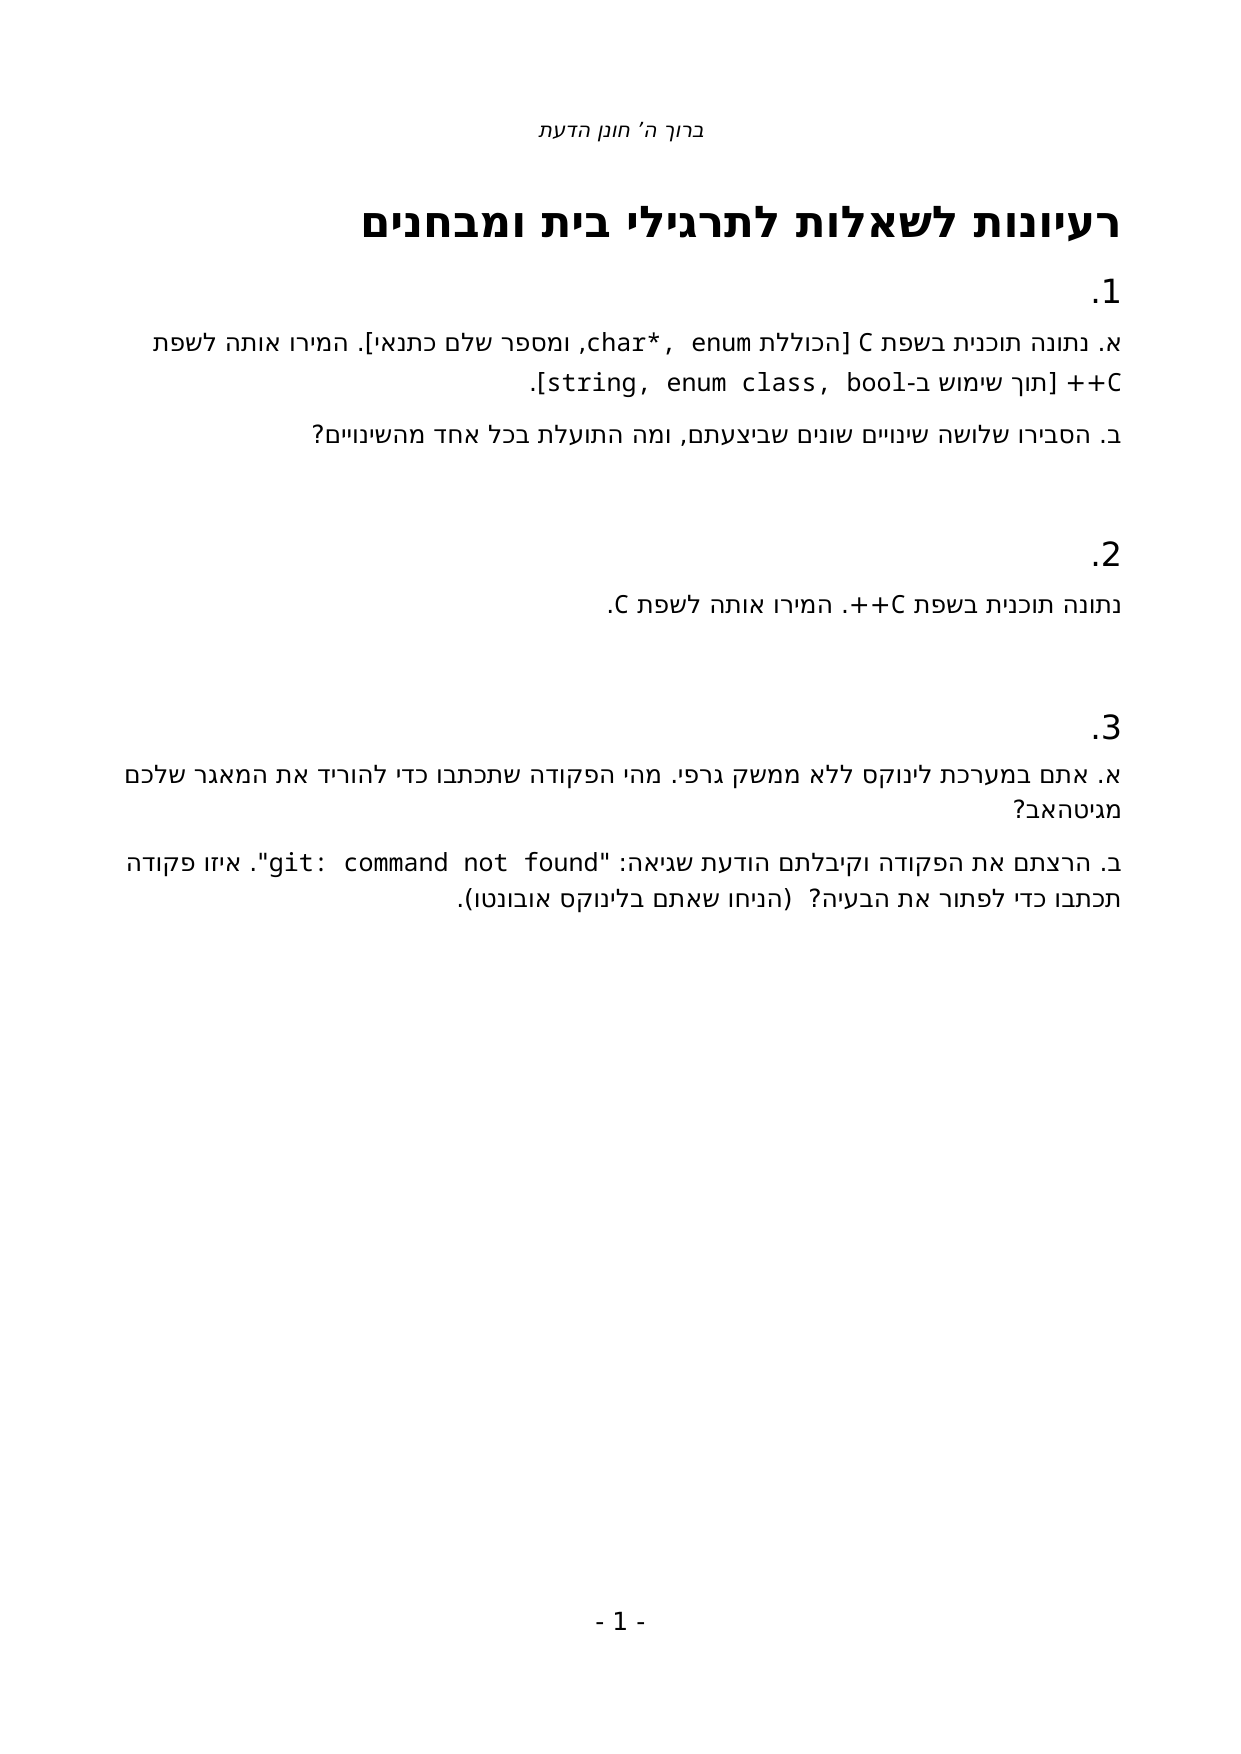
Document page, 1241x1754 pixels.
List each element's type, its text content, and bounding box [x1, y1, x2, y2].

subtitle רעיונות לשאלות לתרגילי בית ומבחנים [118, 197, 1122, 248]
subtitle 2. [118, 536, 1122, 575]
text א. נתונה תוכנית בשפת C [הכוללת char*, enum, ומספר שלם כתנאי]. המירו אותה לשפת C++ [תוך שימוש ב-string, enum class, bool]. [118, 324, 1122, 399]
subtitle 3. [118, 708, 1122, 747]
text א. אתם במערכת לינוקס ללא ממשק גרפי. מהי הפקודה שתכתבו כדי להוריד את המאגר שלכם מגיטהאב? [118, 760, 1122, 824]
subtitle 1. [118, 273, 1122, 312]
text ב. הסבירו שלושה שינויים שונים שביצעתם, ומה התועלת בכל אחד מהשינויים? [118, 420, 1122, 449]
text נתונה תוכנית בשפת C++. המירו אותה לשפת C. [118, 587, 1122, 621]
text ב. הרצתם את הפקודה וקיבלתם הודעת שגיאה: "git: command not found". איזו פקודה תכתבו כדי לפתור את הבעיה? (הניחו שאתם בלינוקס אובונטו). [118, 844, 1122, 913]
